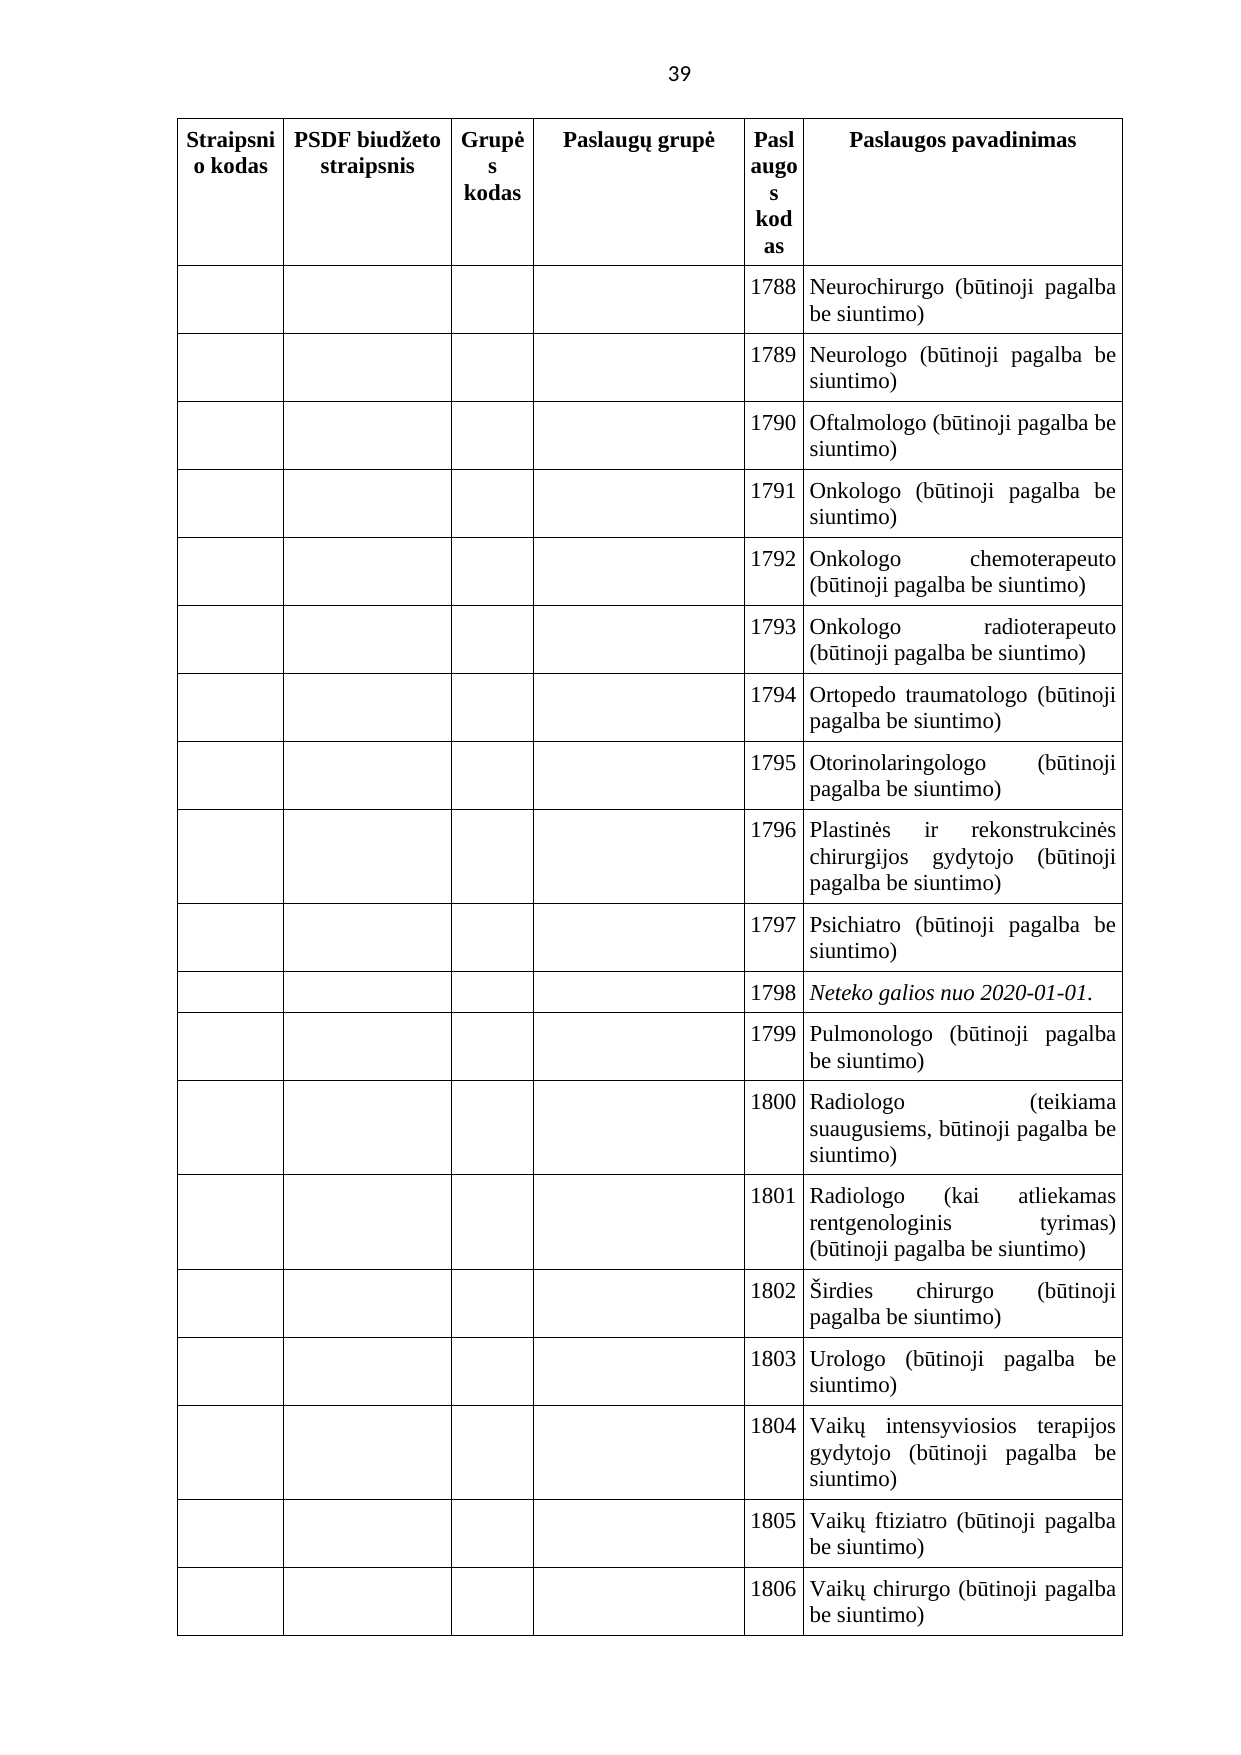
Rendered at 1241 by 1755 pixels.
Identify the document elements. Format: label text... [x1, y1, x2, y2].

table_cell [284, 904, 451, 971]
table_cell Radiologo (teikiama suaugusiems, būtinoji pagalba be siuntimo) [804, 1081, 1122, 1174]
table_cell [452, 538, 533, 605]
table_cell [452, 1500, 533, 1567]
table_cell Onkologo radioterapeuto (būtinoji pagalba be siuntimo) [804, 606, 1122, 673]
table_cell Širdies chirurgo (būtinoji pagalba be siuntimo) [804, 1270, 1122, 1337]
table_cell [534, 334, 744, 401]
table_cell Otorinolaringologo (būtinoji pagalba be siuntimo) [804, 742, 1122, 808]
table_cell [534, 1500, 744, 1567]
table_cell 1793 [745, 606, 803, 673]
table_cell [284, 334, 451, 401]
table_cell [534, 266, 744, 333]
table_cell [284, 1568, 451, 1634]
table_cell [178, 810, 283, 903]
table_cell [284, 1081, 451, 1174]
table_cell 1797 [745, 904, 803, 971]
table_cell [178, 674, 283, 741]
table_cell Ortopedo traumatologo (būtinoji pagalba be siuntimo) [804, 674, 1122, 741]
table_cell [178, 402, 283, 469]
table_cell [284, 402, 451, 469]
table_cell 1804 [745, 1406, 803, 1499]
table_cell [178, 972, 283, 1012]
table_header PSDF biudžeto straipsnis [284, 119, 451, 265]
table_cell [534, 470, 744, 537]
table_cell [452, 402, 533, 469]
table_cell [452, 810, 533, 903]
table_cell Vaikų intensyviosios terapijos gydytojo (būtinoji pagalba be siuntimo) [804, 1406, 1122, 1499]
table_cell [284, 674, 451, 741]
table_cell [534, 810, 744, 903]
table_cell [178, 1270, 283, 1337]
table_cell [452, 1406, 533, 1499]
table_cell [284, 1406, 451, 1499]
table_cell [284, 1270, 451, 1337]
table_cell [452, 1175, 533, 1269]
table_cell [284, 1338, 451, 1404]
table_cell [452, 266, 533, 333]
table_cell [534, 402, 744, 469]
table_cell [452, 470, 533, 537]
table_cell [178, 470, 283, 537]
table_cell [534, 606, 744, 673]
table_cell [452, 972, 533, 1012]
table_cell [284, 810, 451, 903]
table_cell [178, 606, 283, 673]
table_cell Neurologo (būtinoji pagalba be siuntimo) [804, 334, 1122, 401]
table_cell [178, 742, 283, 808]
table_cell [178, 1081, 283, 1174]
table_cell Neurochirurgo (būtinoji pagalba be siuntimo) [804, 266, 1122, 333]
table_cell [452, 742, 533, 808]
table_cell [178, 266, 283, 333]
table_cell [534, 1568, 744, 1634]
table_cell 1798 [745, 972, 803, 1012]
table_cell 1789 [745, 334, 803, 401]
table_cell [178, 1175, 283, 1269]
table_cell [534, 1338, 744, 1404]
table_cell [178, 1568, 283, 1634]
table_cell Urologo (būtinoji pagalba be siuntimo) [804, 1338, 1122, 1404]
table_cell Vaikų chirurgo (būtinoji pagalba be siuntimo) [804, 1568, 1122, 1634]
table_cell [178, 904, 283, 971]
table_cell 1796 [745, 810, 803, 903]
table_cell 1806 [745, 1568, 803, 1634]
table_cell [452, 1013, 533, 1080]
table_cell [178, 334, 283, 401]
table_cell [534, 674, 744, 741]
table_cell Radiologo (kai atliekamas rentgenologinis tyrimas) (būtinoji pagalba be siuntimo) [804, 1175, 1122, 1269]
table_cell [178, 538, 283, 605]
table_cell 1802 [745, 1270, 803, 1337]
table_header Paslaugos kodas [745, 119, 803, 265]
table_cell [284, 1500, 451, 1567]
table_cell [284, 538, 451, 605]
table_cell [178, 1406, 283, 1499]
table_cell [452, 606, 533, 673]
table_cell [452, 1270, 533, 1337]
table_cell Onkologo (būtinoji pagalba be siuntimo) [804, 470, 1122, 537]
table_cell 1788 [745, 266, 803, 333]
table_cell [534, 1081, 744, 1174]
table_cell 1792 [745, 538, 803, 605]
table_cell [534, 972, 744, 1012]
table_cell [534, 1270, 744, 1337]
table_cell Vaikų ftiziatro (būtinoji pagalba be siuntimo) [804, 1500, 1122, 1567]
table_cell [452, 334, 533, 401]
table_cell 1805 [745, 1500, 803, 1567]
table_cell [284, 266, 451, 333]
table_cell [178, 1013, 283, 1080]
table_cell Neteko galios nuo 2020-01-01. [804, 972, 1122, 1012]
table_cell [284, 606, 451, 673]
table_cell [534, 904, 744, 971]
table_cell 1790 [745, 402, 803, 469]
table_cell [178, 1500, 283, 1567]
table_cell [534, 742, 744, 808]
table_cell [452, 1338, 533, 1404]
table_cell [534, 1406, 744, 1499]
table_header Grupės kodas [452, 119, 533, 265]
table_cell 1803 [745, 1338, 803, 1404]
table_cell 1794 [745, 674, 803, 741]
table_cell [284, 470, 451, 537]
table_cell [452, 1568, 533, 1634]
table_cell Onkologo chemoterapeuto (būtinoji pagalba be siuntimo) [804, 538, 1122, 605]
table_cell [534, 1013, 744, 1080]
table_cell [284, 1175, 451, 1269]
table_cell Oftalmologo (būtinoji pagalba be siuntimo) [804, 402, 1122, 469]
table_cell 1801 [745, 1175, 803, 1269]
table_cell [452, 1081, 533, 1174]
table_cell 1795 [745, 742, 803, 808]
table_cell [452, 904, 533, 971]
table_cell [284, 742, 451, 808]
table_cell Pulmonologo (būtinoji pagalba be siuntimo) [804, 1013, 1122, 1080]
table_cell [534, 538, 744, 605]
table_cell 1791 [745, 470, 803, 537]
table_cell [284, 1013, 451, 1080]
table_cell 1800 [745, 1081, 803, 1174]
table_cell Psichiatro (būtinoji pagalba be siuntimo) [804, 904, 1122, 971]
table_cell [284, 972, 451, 1012]
table_header Paslaugų grupė [534, 119, 744, 265]
table_cell [452, 674, 533, 741]
table_header Straipsnio kodas [178, 119, 283, 265]
table_cell [534, 1175, 744, 1269]
table_cell Plastinės ir rekonstrukcinės chirurgijos gydytojo (būtinoji pagalba be siuntimo) [804, 810, 1122, 903]
table_cell 1799 [745, 1013, 803, 1080]
table_header Paslaugos pavadinimas [804, 119, 1122, 265]
table_cell [178, 1338, 283, 1404]
